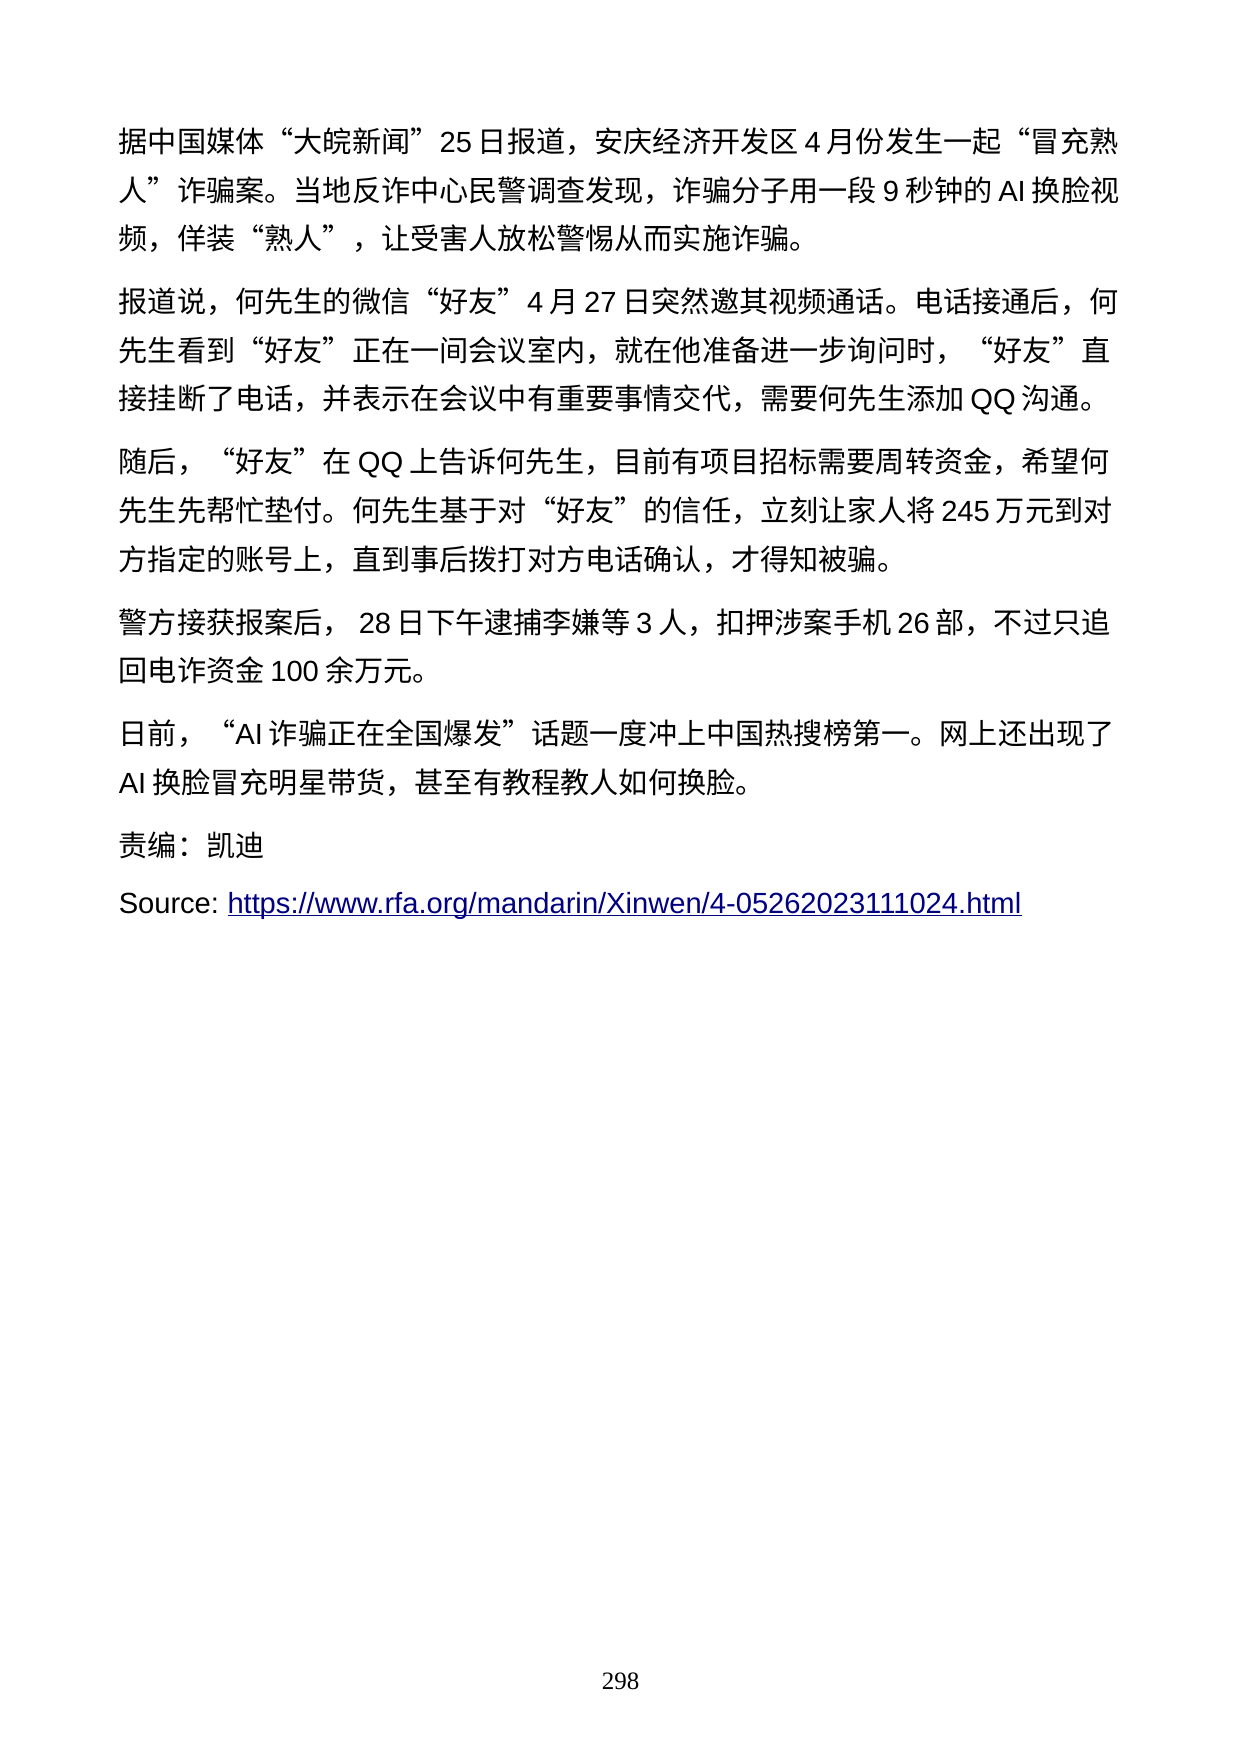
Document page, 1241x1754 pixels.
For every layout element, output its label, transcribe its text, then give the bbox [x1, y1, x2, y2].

text 日前，“AI诈骗正在全国爆发”话题一度冲上中国热搜榜第一。网上还出现了AI换脸冒充明星带货，甚至有教程教人如何换脸。 [118, 711, 1122, 802]
text 随后，“好友”在QQ上告诉何先生，目前有项目招标需要周转资金，希望何先生先帮忙垫付。何先生基于对“好友”的信任，立刻让家人将245万元到对方指定的账号上，直到事后拨打对方电话确认，才得知被骗。 [118, 439, 1122, 578]
text 警方接获报案后， 28日下午逮捕李嫌等3人，扣押涉案手机26部，不过只追回电诈资金100余万元。 [118, 599, 1122, 690]
text Source: https://www.rfa.org/mandarin/Xinwen/4-05262023111024.html [118, 886, 1122, 919]
text 据中国媒体“大皖新闻”25日报道，安庆经济开发区4月份发生一起“冒充熟人”诈骗案。当地反诈中心民警调查发现，诈骗分子用一段9秒钟的AI换脸视频，佯装“熟人”，让受害人放松警惕从而实施诈骗。 [118, 118, 1122, 258]
text 责编：凯迪 [118, 822, 1122, 865]
text 报道说，何先生的微信“好友”4月27日突然邀其视频通话。电话接通后，何先生看到“好友”正在一间会议室内，就在他准备进一步询问时，“好友”直接挂断了电话，并表示在会议中有重要事情交代，需要何先生添加QQ沟通。 [118, 279, 1122, 418]
